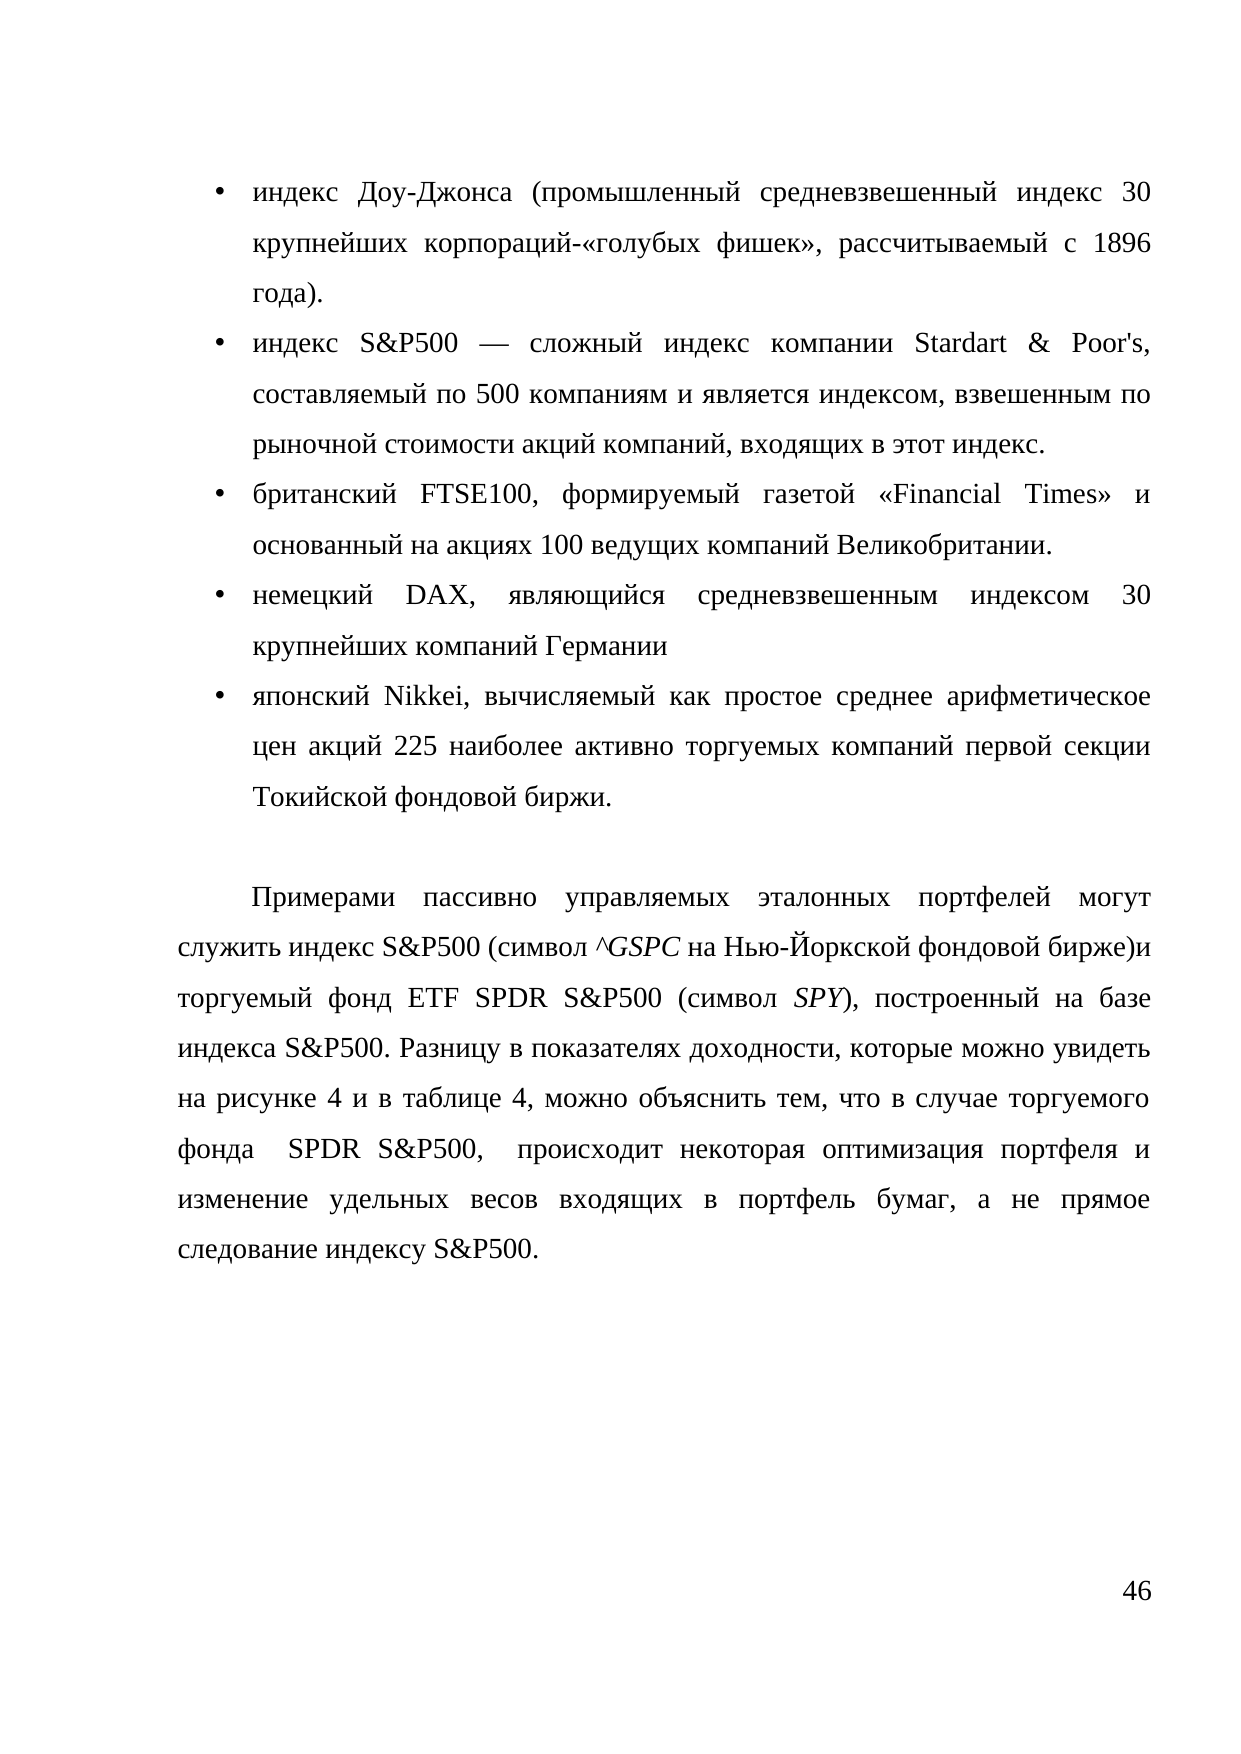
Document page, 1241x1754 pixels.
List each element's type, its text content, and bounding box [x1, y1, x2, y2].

text Примерами пассивно управляемых эталонных портфелей могут служить индекс S&P500 (символ ^GSPC на Нью-Йоркской фондовой бирже)и торгуемый фонд ETF SPDR S&P500 (символ SPY), построенный на базе индекса S&P500. Разницу в показателях доходности, которые можно увидеть на рисунке 4 и в таблице 4, можно объяснить тем, что в случае торгуемого фонда SPDR S&P500, происходит некоторая оптимизация портфеля и изменение удельных весов входящих в портфель бумаг, а не прямое следование индексу S&P500. [177, 879, 1152, 1265]
list индекс Доу-Джонса (промышленный средневзвешенный индекс 30 крупнейших корпораций-«голубых фишек», рассчитываемый с 1896 года). [215, 174, 1152, 309]
list индекс S&P500 — сложный индекс компании Stardart & Poor's, составляемый по 500 компаниям и является индексом, взвешенным по рыночной стоимости акций компаний, входящих в этот индекс. [215, 325, 1152, 460]
list японский Nikkei, вычисляемый как простое среднее арифметическое цен акций 225 наиболее активно торгуемых компаний первой секции Токийской фондовой биржи. [215, 678, 1152, 812]
list немецкий DAX, являющийся средневзвешенным индексом 30 крупнейших компаний Германии [215, 577, 1152, 661]
list британский FTSE100, формируемый газетой «Financial Times» и основанный на акциях 100 ведущих компаний Великобритании. [215, 476, 1152, 560]
